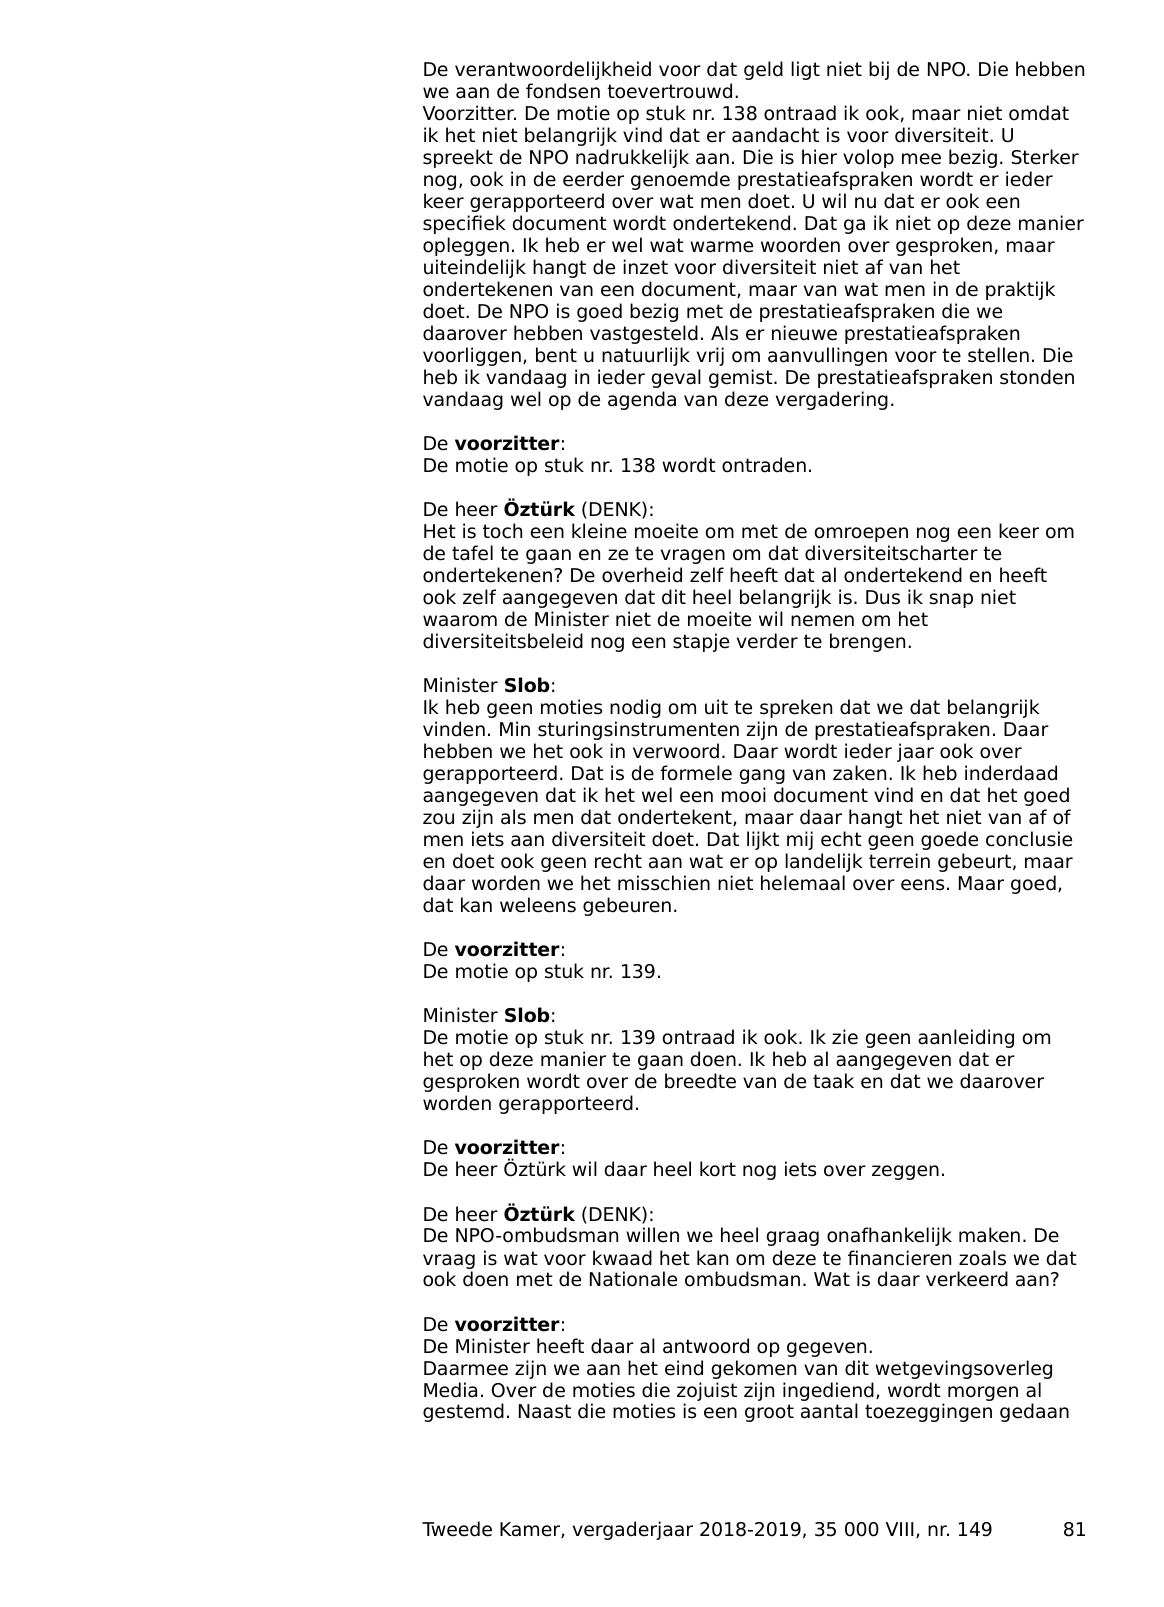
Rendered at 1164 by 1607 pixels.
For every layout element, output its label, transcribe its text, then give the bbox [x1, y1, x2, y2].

text Minister Slob: [422, 675, 1087, 697]
text De voorzitter: [422, 939, 1087, 961]
text Minister Slob: [422, 1005, 1087, 1027]
text De NPO-ombudsman willen we heel graag onafhankelijk maken. De vraag is wat voor kwaad het kan om deze te financieren zoals we dat ook doen met de Nationale ombudsman. Wat is daar verkeerd aan? [422, 1225, 1087, 1291]
text Daarmee zijn we aan het eind gekomen van dit wetgevingsoverleg Media. Over de moties die zojuist zijn ingediend, wordt morgen al gestemd. Naast die moties is een groot aantal toezeggingen gedaan [422, 1357, 1087, 1423]
text De heer Öztürk (DENK): [422, 1203, 1087, 1225]
text De motie op stuk nr. 139 ontraad ik ook. Ik zie geen aanleiding om het op deze manier te gaan doen. Ik heb al aangegeven dat er gesproken wordt over de breedte van de taak en dat we daarover worden gerapporteerd. [422, 1027, 1087, 1115]
text De verantwoordelijkheid voor dat geld ligt niet bij de NPO. Die hebben we aan de fondsen toevertrouwd. [422, 59, 1087, 103]
text De voorzitter: [422, 433, 1087, 455]
text De voorzitter: [422, 1137, 1087, 1159]
text De heer Öztürk wil daar heel kort nog iets over zeggen. [422, 1159, 1087, 1181]
text Voorzitter. De motie op stuk nr. 138 ontraad ik ook, maar niet omdat ik het niet belangrijk vind dat er aandacht is voor diversiteit. U spreekt de NPO nadrukkelijk aan. Die is hier volop mee bezig. Sterker nog, ook in de eerder genoemde prestatieafspraken wordt er ieder keer gerapporteerd over wat men doet. U wil nu dat er ook een specifiek document wordt ondertekend. Dat ga ik niet op deze manier opleggen. Ik heb er wel wat warme woorden over gesproken, maar uiteindelijk hangt de inzet voor diversiteit niet af van het ondertekenen van een document, maar van wat men in de praktijk doet. De NPO is goed bezig met de prestatieafspraken die we daarover hebben vastgesteld. Als er nieuwe prestatieafspraken voorliggen, bent u natuurlijk vrij om aanvullingen voor te stellen. Die heb ik vandaag in ieder geval gemist. De prestatieafspraken stonden vandaag wel op de agenda van deze vergadering. [422, 103, 1087, 411]
text De heer Öztürk (DENK): [422, 499, 1087, 521]
text De Minister heeft daar al antwoord op gegeven. [422, 1336, 1087, 1357]
text Ik heb geen moties nodig om uit te spreken dat we dat belangrijk vinden. Min sturingsinstrumenten zijn de prestatieafspraken. Daar hebben we het ook in verwoord. Daar wordt ieder jaar ook over gerapporteerd. Dat is de formele gang van zaken. Ik heb inderdaad aangegeven dat ik het wel een mooi document vind en dat het goed zou zijn als men dat ondertekent, maar daar hangt het niet van af of men iets aan diversiteit doet. Dat lijkt mij echt geen goede conclusie en doet ook geen recht aan wat er op landelijk terrein gebeurt, maar daar worden we het misschien niet helemaal over eens. Maar goed, dat kan weleens gebeuren. [422, 697, 1087, 917]
text De motie op stuk nr. 139. [422, 961, 1087, 983]
text Het is toch een kleine moeite om met de omroepen nog een keer om de tafel te gaan en ze te vragen om dat diversiteitscharter te ondertekenen? De overheid zelf heeft dat al ondertekend en heeft ook zelf aangegeven dat dit heel belangrijk is. Dus ik snap niet waarom de Minister niet de moeite wil nemen om het diversiteitsbeleid nog een stapje verder te brengen. [422, 521, 1087, 653]
text De motie op stuk nr. 138 wordt ontraden. [422, 455, 1087, 477]
text De voorzitter: [422, 1313, 1087, 1336]
